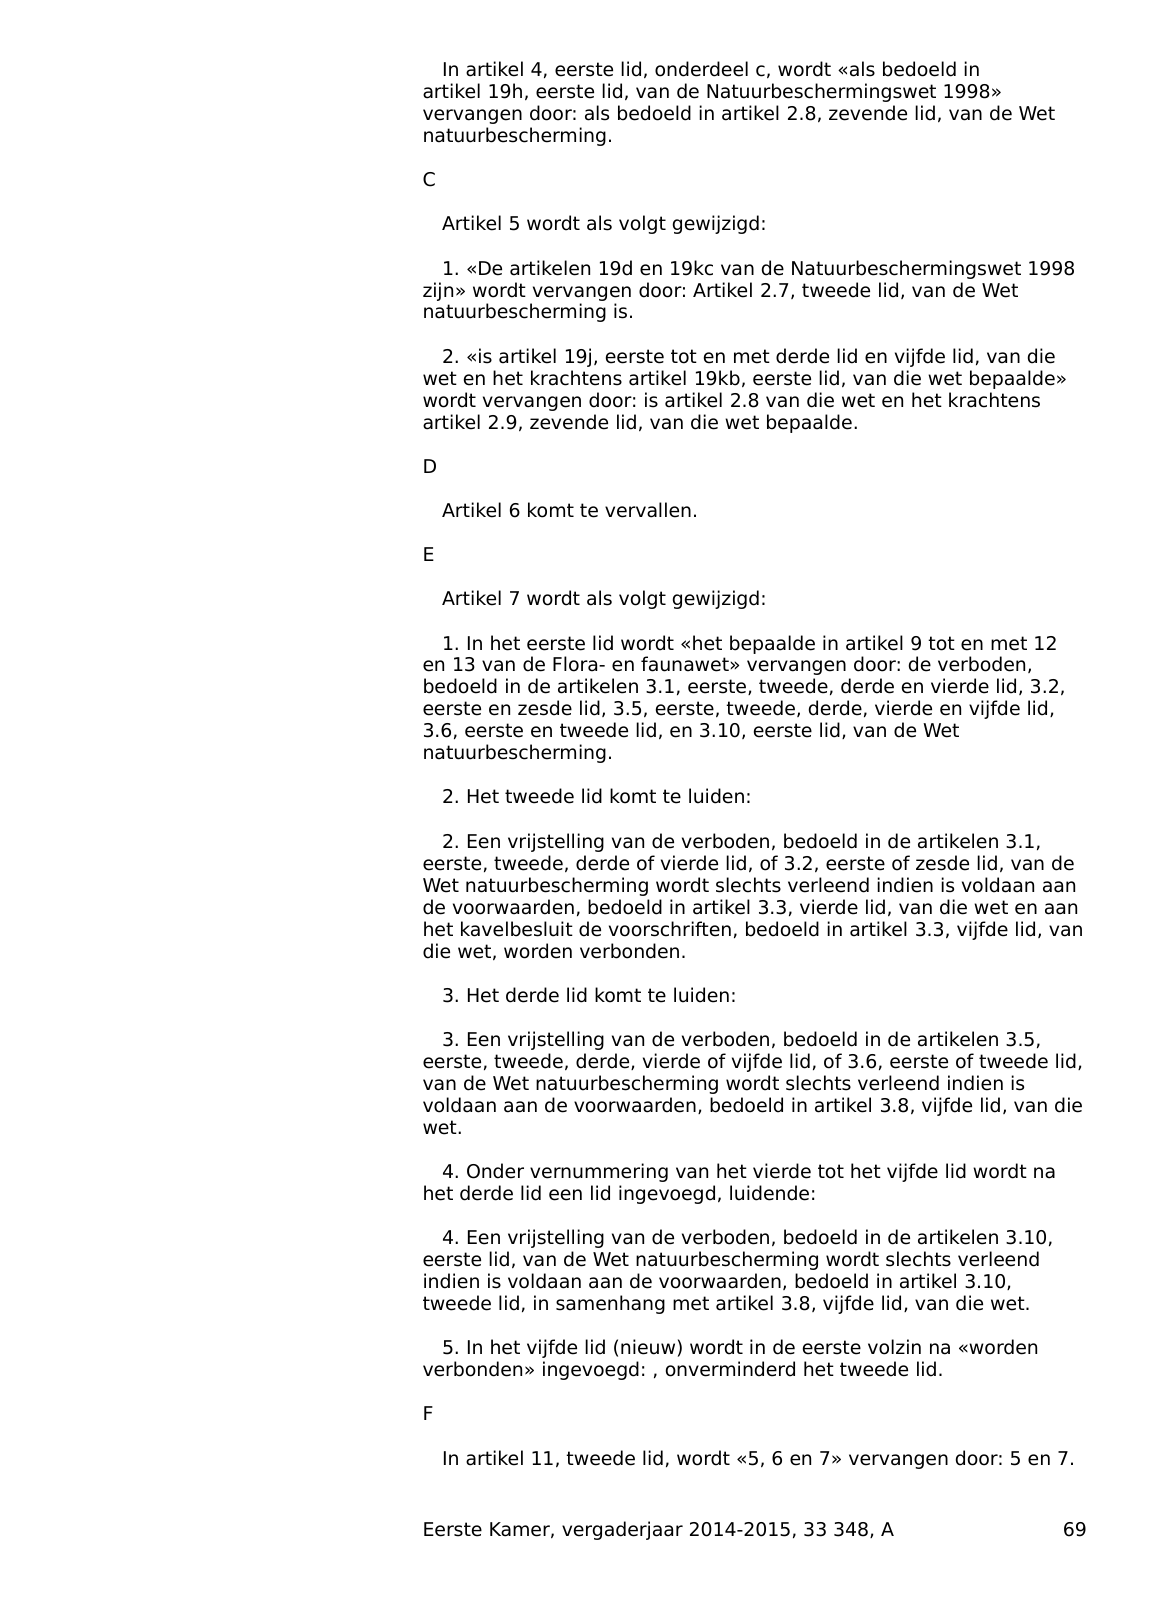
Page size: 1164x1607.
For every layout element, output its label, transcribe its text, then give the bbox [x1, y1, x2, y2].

text 1. «De artikelen 19d en 19kc van de Natuurbeschermingswet 1998 zijn» wordt vervangen door: Artikel 2.7, tweede lid, van de Wet natuurbescherming is. [422, 257, 1087, 323]
text Artikel 5 wordt als volgt gewijzigd: [422, 213, 1087, 235]
text D [422, 456, 1087, 478]
text 4. Onder vernummering van het vierde tot het vijfde lid wordt na het derde lid een lid ingevoegd, luidende: [422, 1161, 1087, 1205]
text Artikel 7 wordt als volgt gewijzigd: [422, 588, 1087, 610]
text 1. In het eerste lid wordt «het bepaalde in artikel 9 tot en met 12 en 13 van de Flora- en faunawet» vervangen door: de verboden, bedoeld in de artikelen 3.1, eerste, tweede, derde en vierde lid, 3.2, eerste en zesde lid, 3.5, eerste, tweede, derde, vierde en vijfde lid, 3.6, eerste en tweede lid, en 3.10, eerste lid, van de Wet natuurbescherming. [422, 632, 1087, 764]
text In artikel 4, eerste lid, onderdeel c, wordt «als bedoeld in artikel 19h, eerste lid, van de Natuurbeschermingswet 1998» vervangen door: als bedoeld in artikel 2.8, zevende lid, van de Wet natuurbescherming. [422, 59, 1087, 147]
text 4. Een vrijstelling van de verboden, bedoeld in de artikelen 3.10, eerste lid, van de Wet natuurbescherming wordt slechts verleend indien is voldaan aan de voorwaarden, bedoeld in artikel 3.10, tweede lid, in samenhang met artikel 3.8, vijfde lid, van die wet. [422, 1227, 1087, 1315]
text 3. Een vrijstelling van de verboden, bedoeld in de artikelen 3.5, eerste, tweede, derde, vierde of vijfde lid, of 3.6, eerste of tweede lid, van de Wet natuurbescherming wordt slechts verleend indien is voldaan aan de voorwaarden, bedoeld in artikel 3.8, vijfde lid, van die wet. [422, 1029, 1087, 1139]
text Artikel 6 komt te vervallen. [422, 500, 1087, 522]
text 2. Een vrijstelling van de verboden, bedoeld in de artikelen 3.1, eerste, tweede, derde of vierde lid, of 3.2, eerste of zesde lid, van de Wet natuurbescherming wordt slechts verleend indien is voldaan aan de voorwaarden, bedoeld in artikel 3.3, vierde lid, van die wet en aan het kavelbesluit de voorschriften, bedoeld in artikel 3.3, vijfde lid, van die wet, worden verbonden. [422, 831, 1087, 962]
text C [422, 169, 1087, 191]
text 3. Het derde lid komt te luiden: [422, 985, 1087, 1007]
text E [422, 544, 1087, 566]
text 2. «is artikel 19j, eerste tot en met derde lid en vijfde lid, van die wet en het krachtens artikel 19kb, eerste lid, van die wet bepaalde» wordt vervangen door: is artikel 2.8 van die wet en het krachtens artikel 2.9, zevende lid, van die wet bepaalde. [422, 346, 1087, 433]
text 5. In het vijfde lid (nieuw) wordt in de eerste volzin na «worden verbonden» ingevoegd: , onverminderd het tweede lid. [422, 1337, 1087, 1381]
text In artikel 11, tweede lid, wordt «5, 6 en 7» vervangen door: 5 en 7. [422, 1447, 1087, 1469]
text 2. Het tweede lid komt te luiden: [422, 786, 1087, 808]
text F [422, 1403, 1087, 1425]
